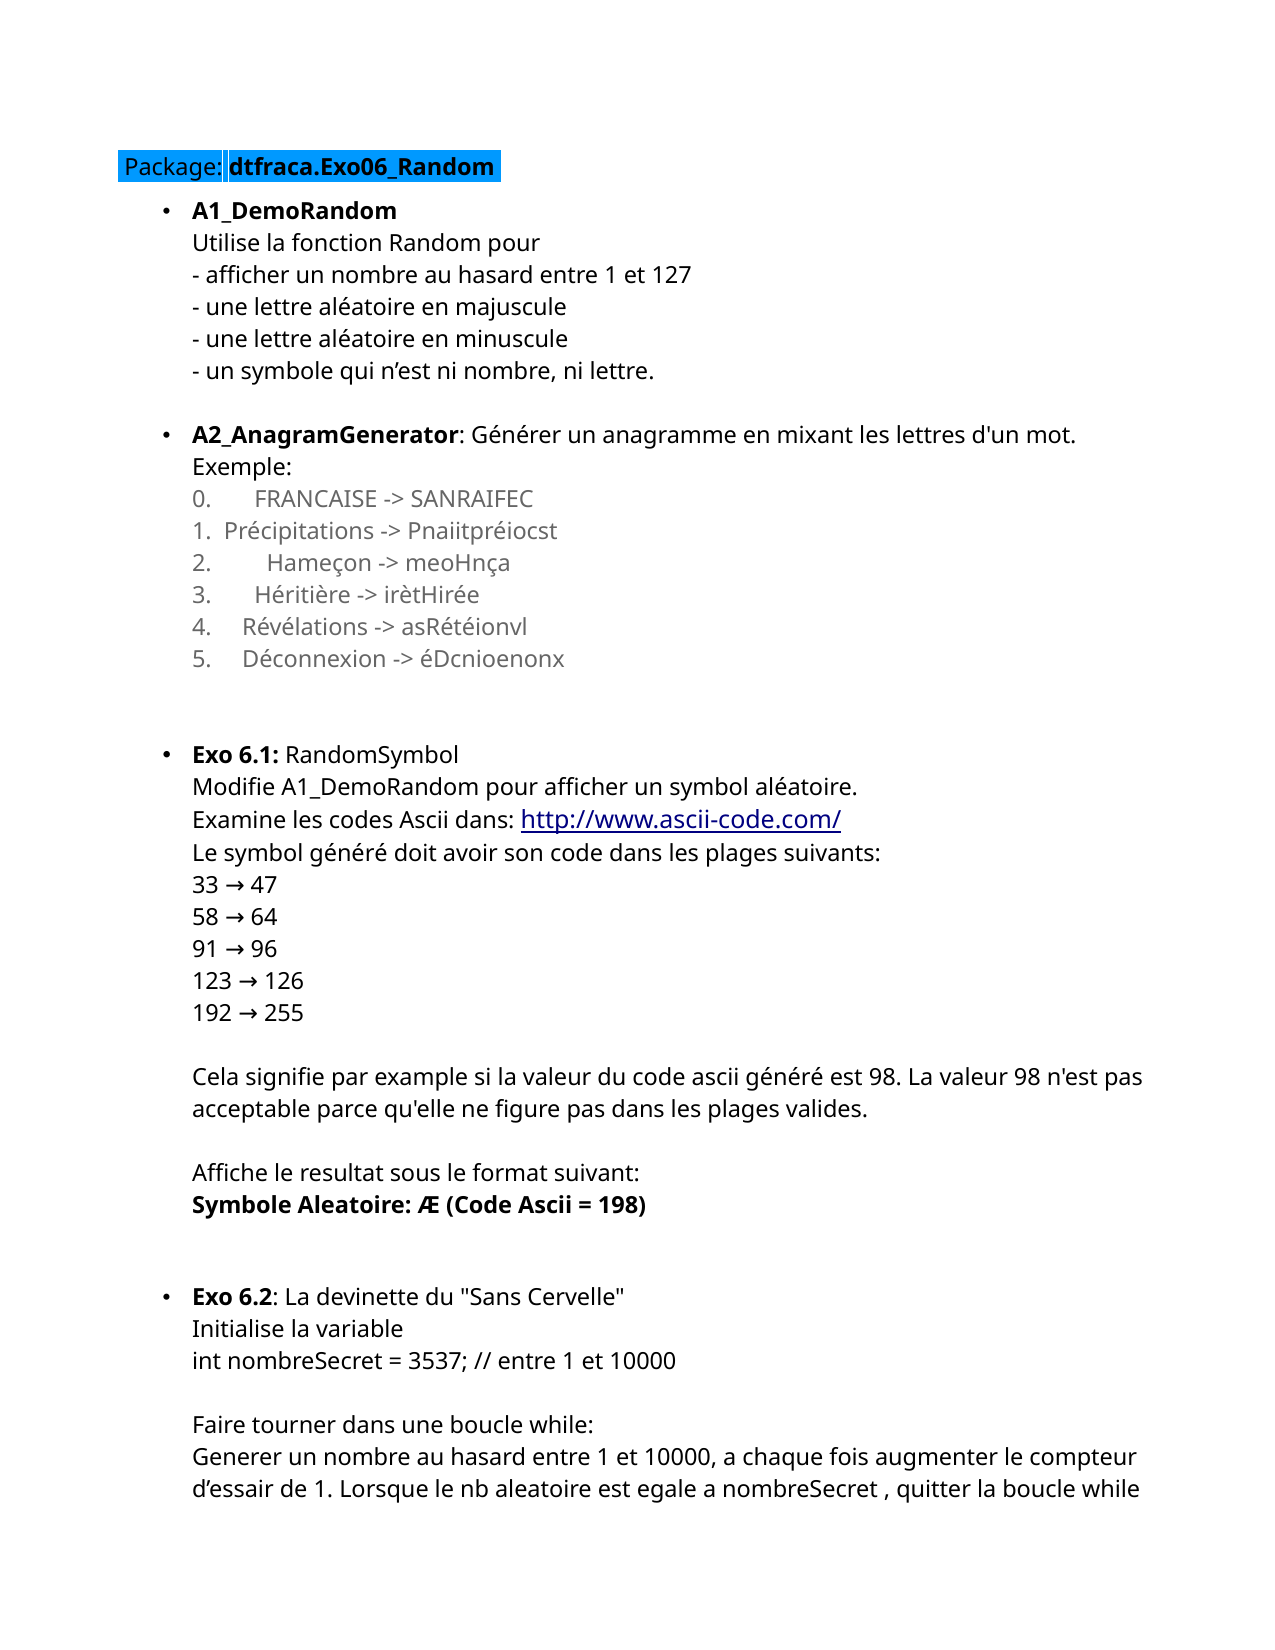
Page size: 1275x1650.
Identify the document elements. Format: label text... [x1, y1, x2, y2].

list Exemple: 0. FRANCAISE -> SANRAIFEC 1. Précipitations -> Pnaiitpréiocst [162, 450, 1157, 546]
text Package: dtfraca.Exo06_Random [118, 150, 1157, 182]
list [162, 118, 1157, 150]
list 2. Hameçon -> meoHnça [162, 546, 1157, 578]
list Exo 6.2: La devinette du "Sans Cervelle" Initialise la variable int nombreSecret = 3537; // entre 1 et 10000 Faire tourner dans une boucle while: Generer un nombre au hasard entre 1 et 10000, a chaque fois augmenter le compteur d’essair de 1. Lorsque le nb aleatoire est egale a nombreSecret , quitter la boucle while [162, 1281, 1157, 1504]
list Exo 6.1: RandomSymbol Modifie A1_DemoRandom pour afficher un symbol aléatoire. Examine les codes Ascii dans: http://www.ascii-code.com/ Le symbol généré doit avoir son code dans les plages suivants: 33 → 47 58 → 64 91 → 96 123 → 126 192 → 255 Cela signifie par example si la valeur du code ascii généré est 98. La valeur 98 n'est pas acceptable parce qu'elle ne figure pas dans les plages valides. Affiche le resultat sous le format suivant: Symbole Aleatoire: Æ (Code Ascii = 198) [162, 738, 1157, 1281]
list A1_DemoRandom Utilise la fonction Random pour - afficher un nombre au hasard entre 1 et 127 - une lettre aléatoire en majuscule - une lettre aléatoire en minuscule - un symbole qui n’est ni nombre, ni lettre. [162, 194, 1157, 418]
list 4. Révélations -> asRétéionvl [162, 610, 1157, 642]
list 3. Héritière -> irètHirée [162, 578, 1157, 610]
list 5. Déconnexion -> éDcnioenonx [162, 642, 1157, 738]
list A2_AnagramGenerator: Générer un anagramme en mixant les lettres d'un mot. [162, 418, 1157, 450]
